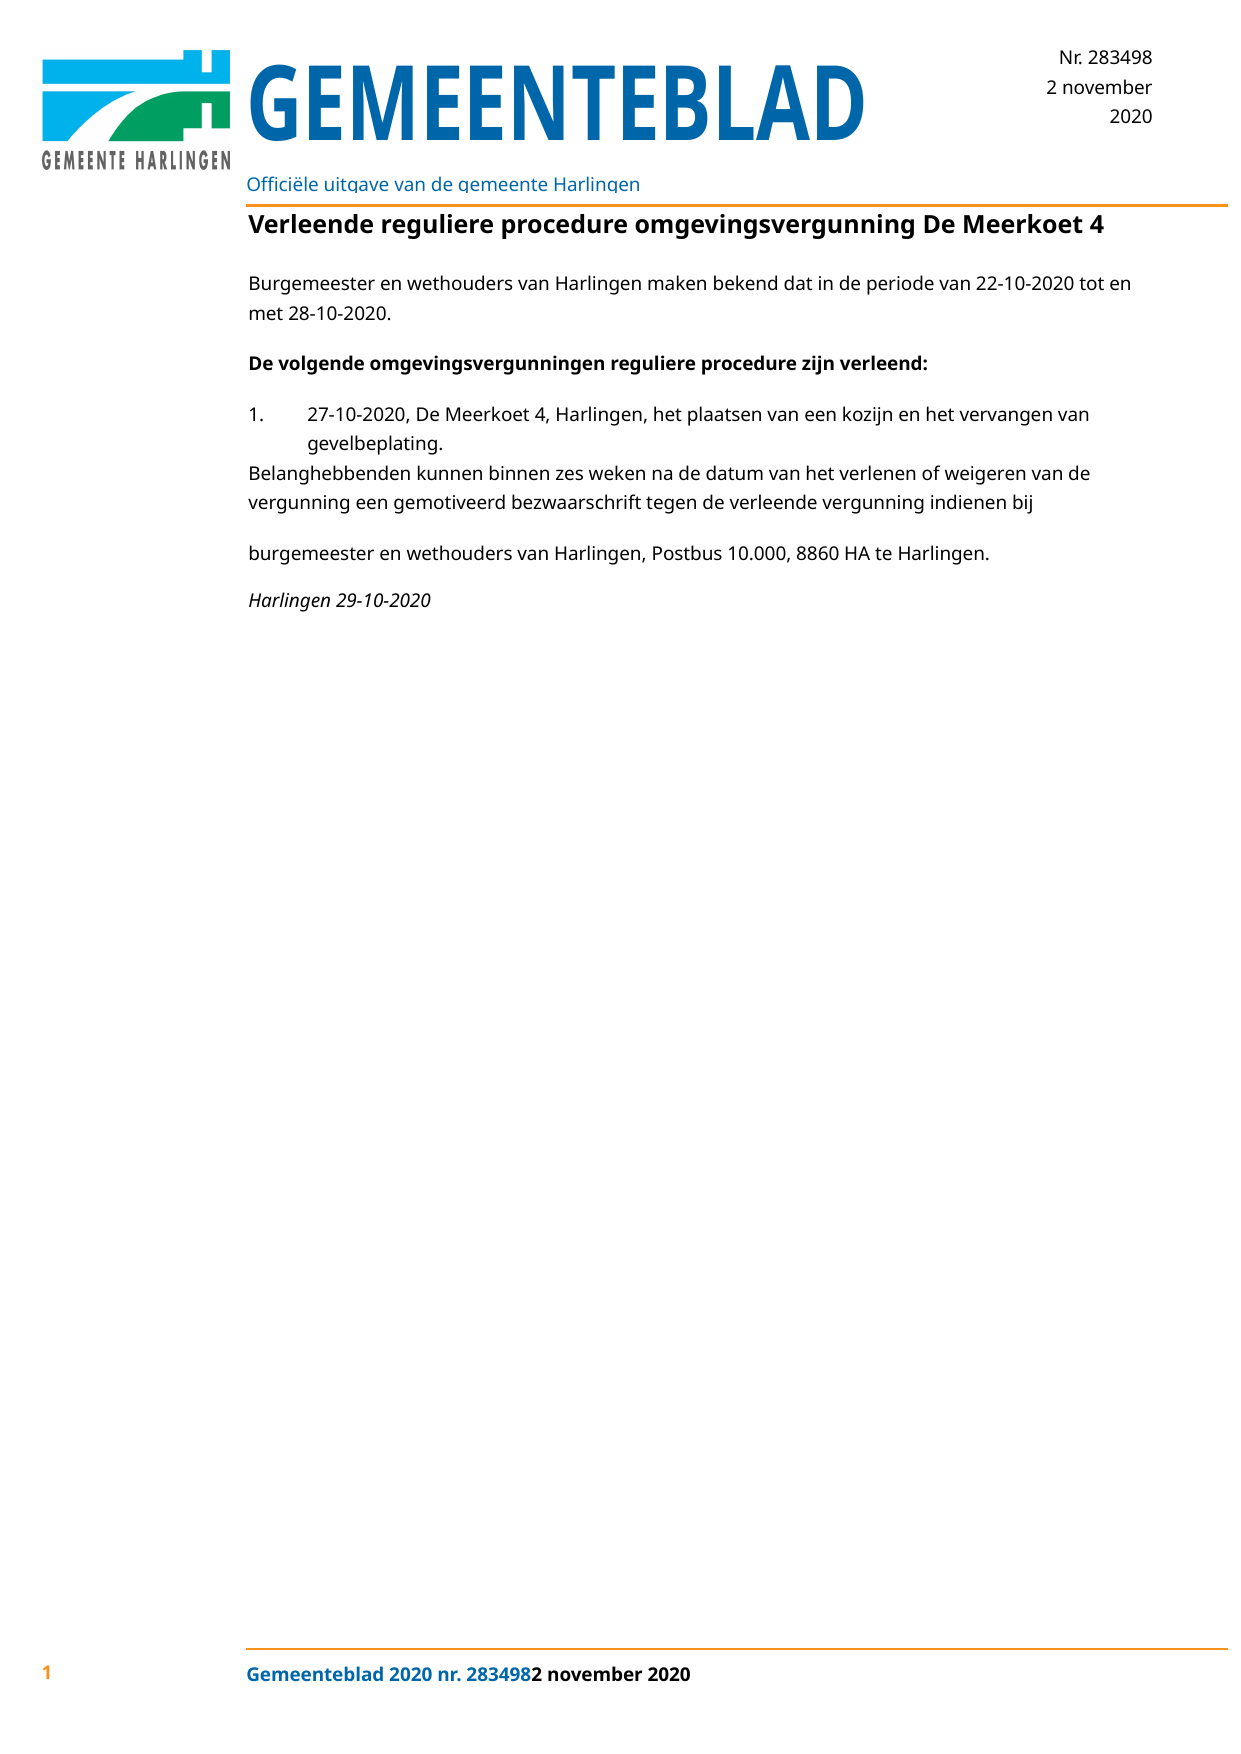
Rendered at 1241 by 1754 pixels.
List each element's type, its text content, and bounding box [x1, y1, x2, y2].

text Belanghebbenden kunnen binnen zes weken na de datum van het verlenen of weigeren van de vergunning een gemotiveerd bezwaarschrift tegen de verleende vergunning indienen bij [248, 460, 1152, 515]
list 27-10-2020, De Meerkoet 4, Harlingen, het plaatsen van een kozijn en het vervangen van gevelbeplating. [248, 401, 1152, 456]
text burgemeester en wethouders van Harlingen, Postbus 10.000, 8860 HA te Harlingen. [248, 540, 1152, 566]
text Burgemeester en wethouders van Harlingen maken bekend dat in de periode van 22-10-2020 tot en met 28-10-2020. [248, 270, 1152, 326]
picture [41, 47, 231, 172]
text Harlingen 29-10-2020 [248, 588, 1152, 613]
text Verleende reguliere procedure omgevingsvergunning De Meerkoet 4 [248, 207, 1152, 241]
text De volgende omgevingsvergunningen reguliere procedure zijn verleend: [248, 350, 1152, 376]
